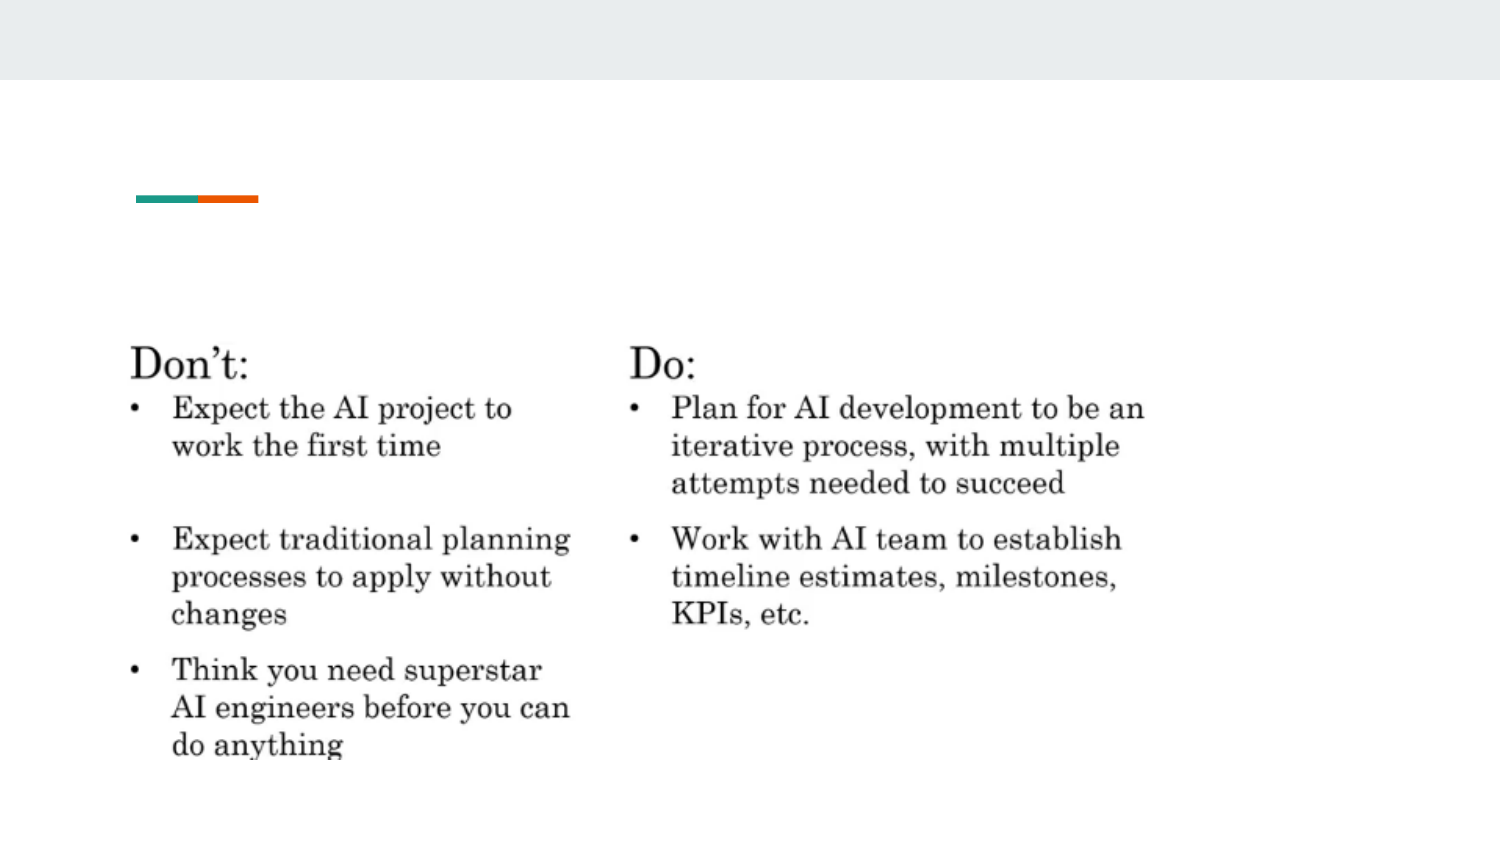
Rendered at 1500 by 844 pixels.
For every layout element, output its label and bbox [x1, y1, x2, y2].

picture [114, 337, 1159, 760]
